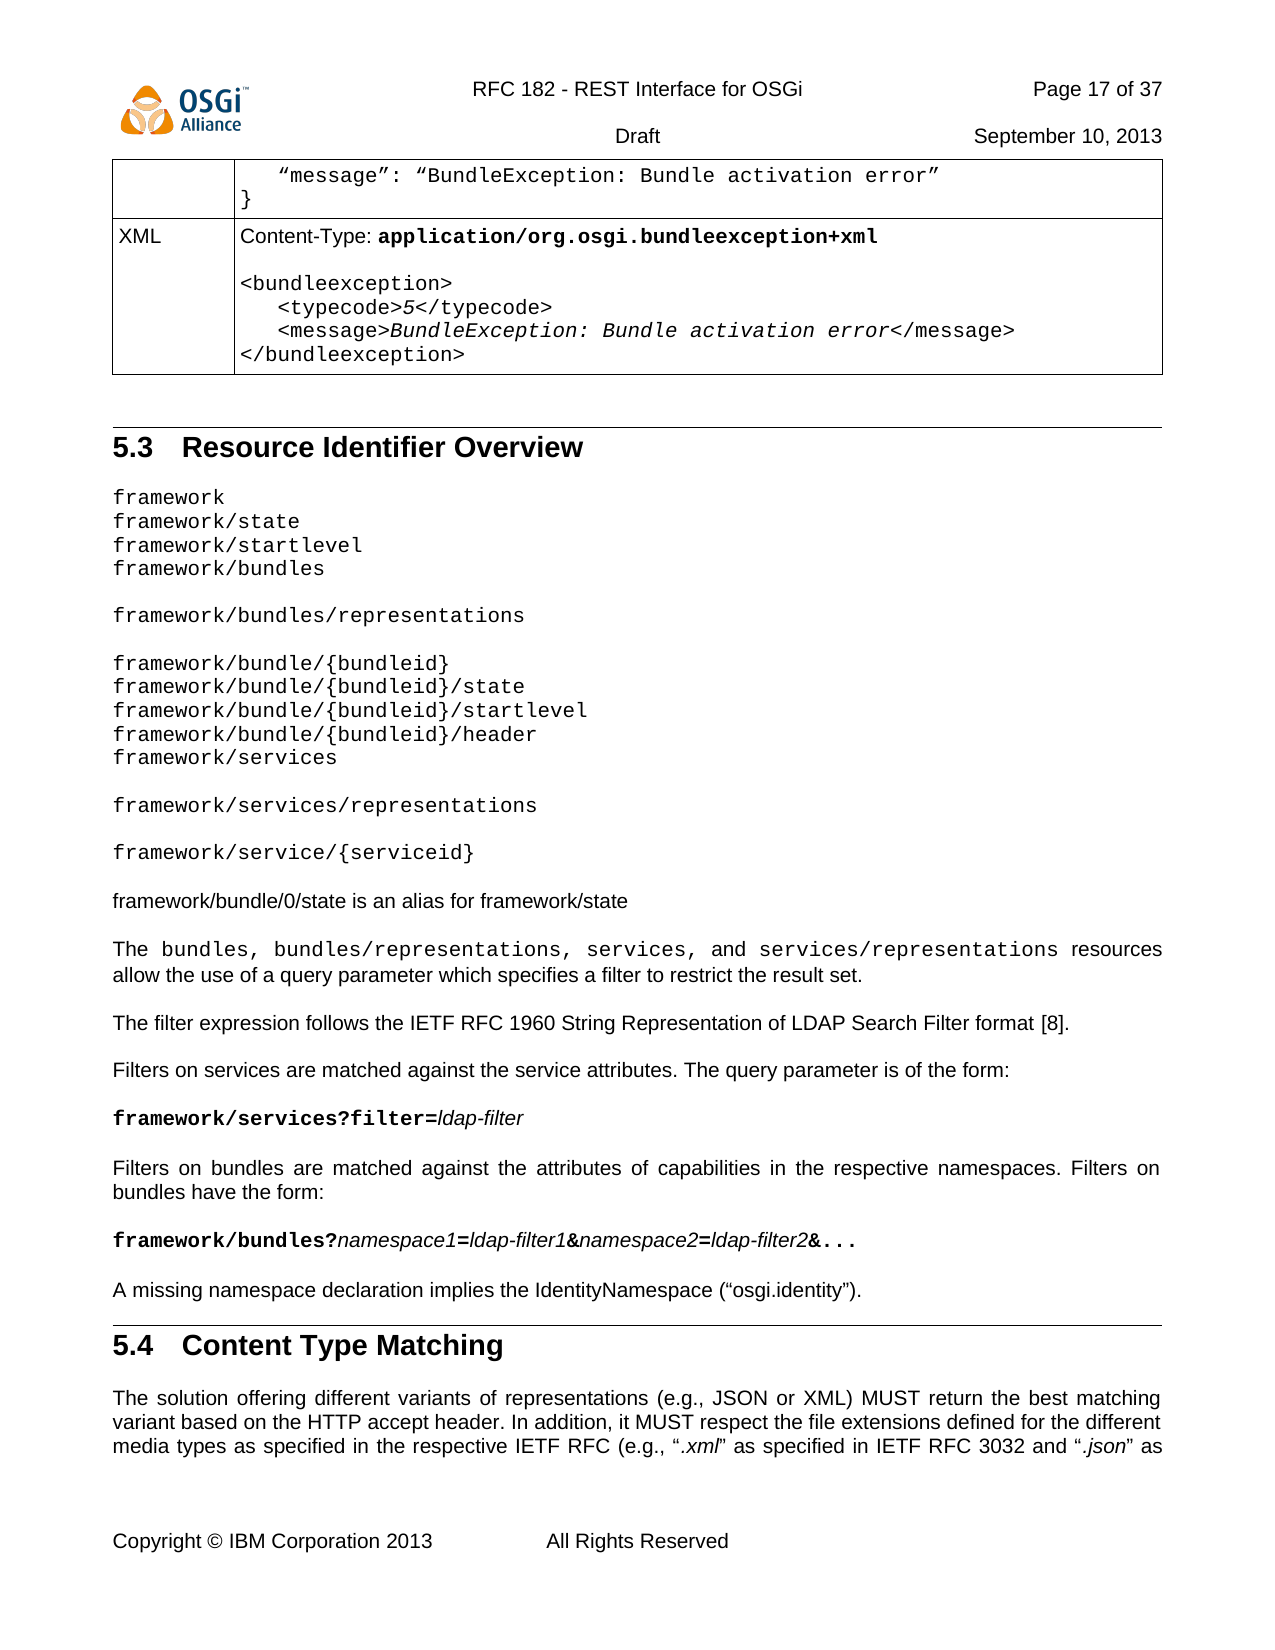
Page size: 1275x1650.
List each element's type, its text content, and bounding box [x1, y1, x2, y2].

table_cell Content-Type: application/org.osgi.bundleexception+xml <bundleexception> <typecode>5</typecode> <message>BundleException: Bundle activation error</message> </bundleexception> [235, 219, 1162, 373]
text framework/bundle/{bundleid}/state [112, 676, 1162, 700]
subtitle Content Type Matching [112, 1326, 1162, 1362]
text framework/bundle/{bundleid}/header [112, 724, 1162, 747]
table_header “message”: “BundleException: Bundle activation error” } [235, 160, 1162, 218]
text framework/startlevel [112, 534, 1162, 558]
text The solution offering different variants of representations (e.g., JSON or XML) MUST return the best matching variant based on the HTTP accept header. In addition, it MUST respect the file extensions defined for the different media types as specified in the respective IETF RFC (e.g., “.xml” as specified in IETF RFC 3032 and “.json” as [112, 1386, 1162, 1458]
text framework/bundles?namespace1=ldap-filter1&namespace2=ldap-filter2&... [112, 1228, 1162, 1254]
picture [113, 78, 257, 142]
text Filters on bundles are matched against the attributes of capabilities in the respective namespaces. Filters on bundles have the form: [112, 1156, 1162, 1204]
text Filters on services are matched against the service attributes. The query parameter is of the form: [112, 1058, 1162, 1082]
text framework/bundle/0/state is an alias for framework/state [112, 889, 1162, 913]
text framework/bundles [112, 558, 1162, 582]
text framework/services?filter=ldap-filter [112, 1106, 1162, 1132]
text framework/bundle/{bundleid}/startlevel [112, 700, 1162, 724]
text framework/services/representations [112, 795, 1162, 818]
subtitle Resource Identifier Overview [112, 428, 1162, 463]
text A missing namespace declaration implies the IdentityNamespace (“osgi.identity”). [112, 1278, 1162, 1302]
text The filter expression follows the IETF RFC 1960 String Representation of LDAP Search Filter format [8].. [112, 1010, 1162, 1034]
table_header [113, 160, 234, 218]
text framework/service/{serviceid} [112, 842, 1162, 866]
table_cell XML [113, 219, 234, 373]
text The bundles, bundles/representations, services, and services/representations resources allow the use of a query parameter which specifies a filter to restrict the result set. [112, 937, 1162, 987]
text framework/bundles/representations [112, 606, 1162, 629]
text framework/bundle/{bundleid} [112, 653, 1162, 676]
text framework/services [112, 747, 1162, 771]
text framework/state [112, 511, 1162, 534]
text framework [112, 487, 1162, 511]
